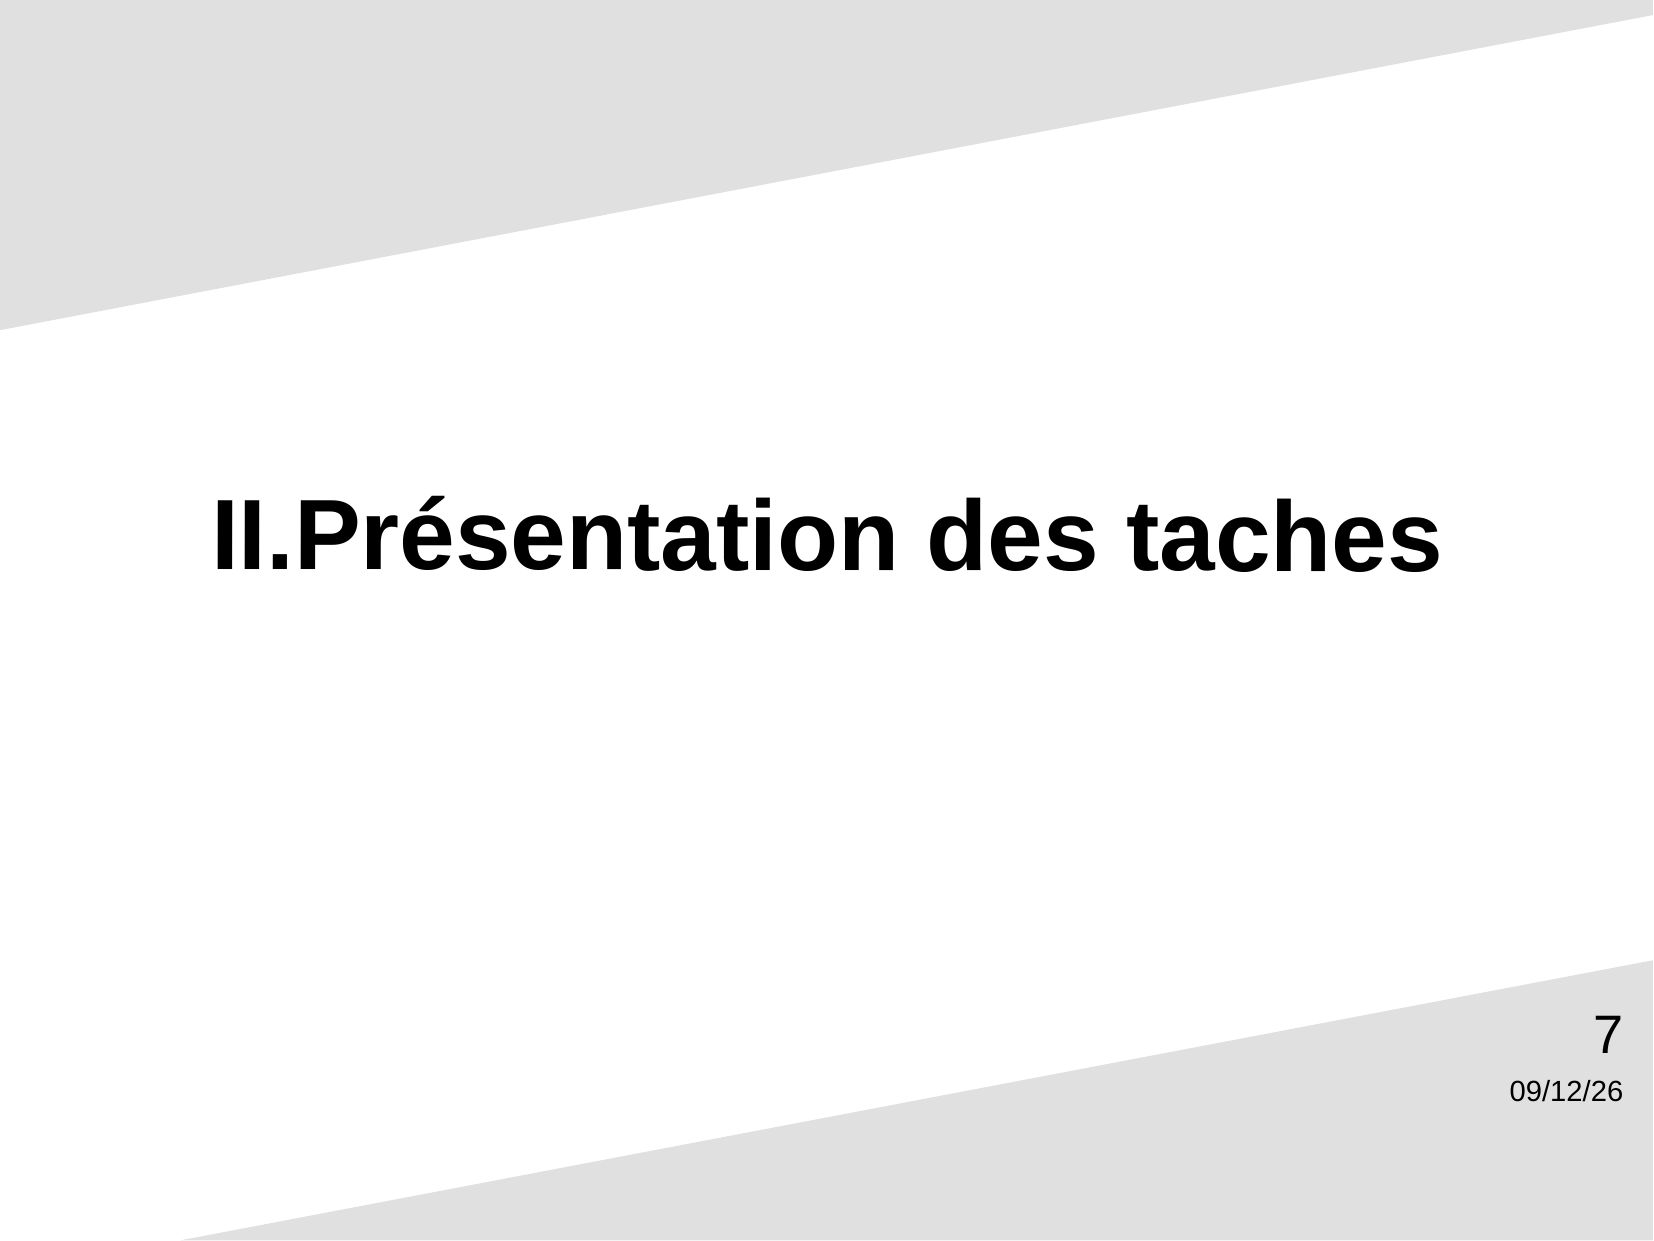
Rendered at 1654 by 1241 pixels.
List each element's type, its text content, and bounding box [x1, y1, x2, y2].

title II.Présentation des taches [0, 430, 1653, 643]
